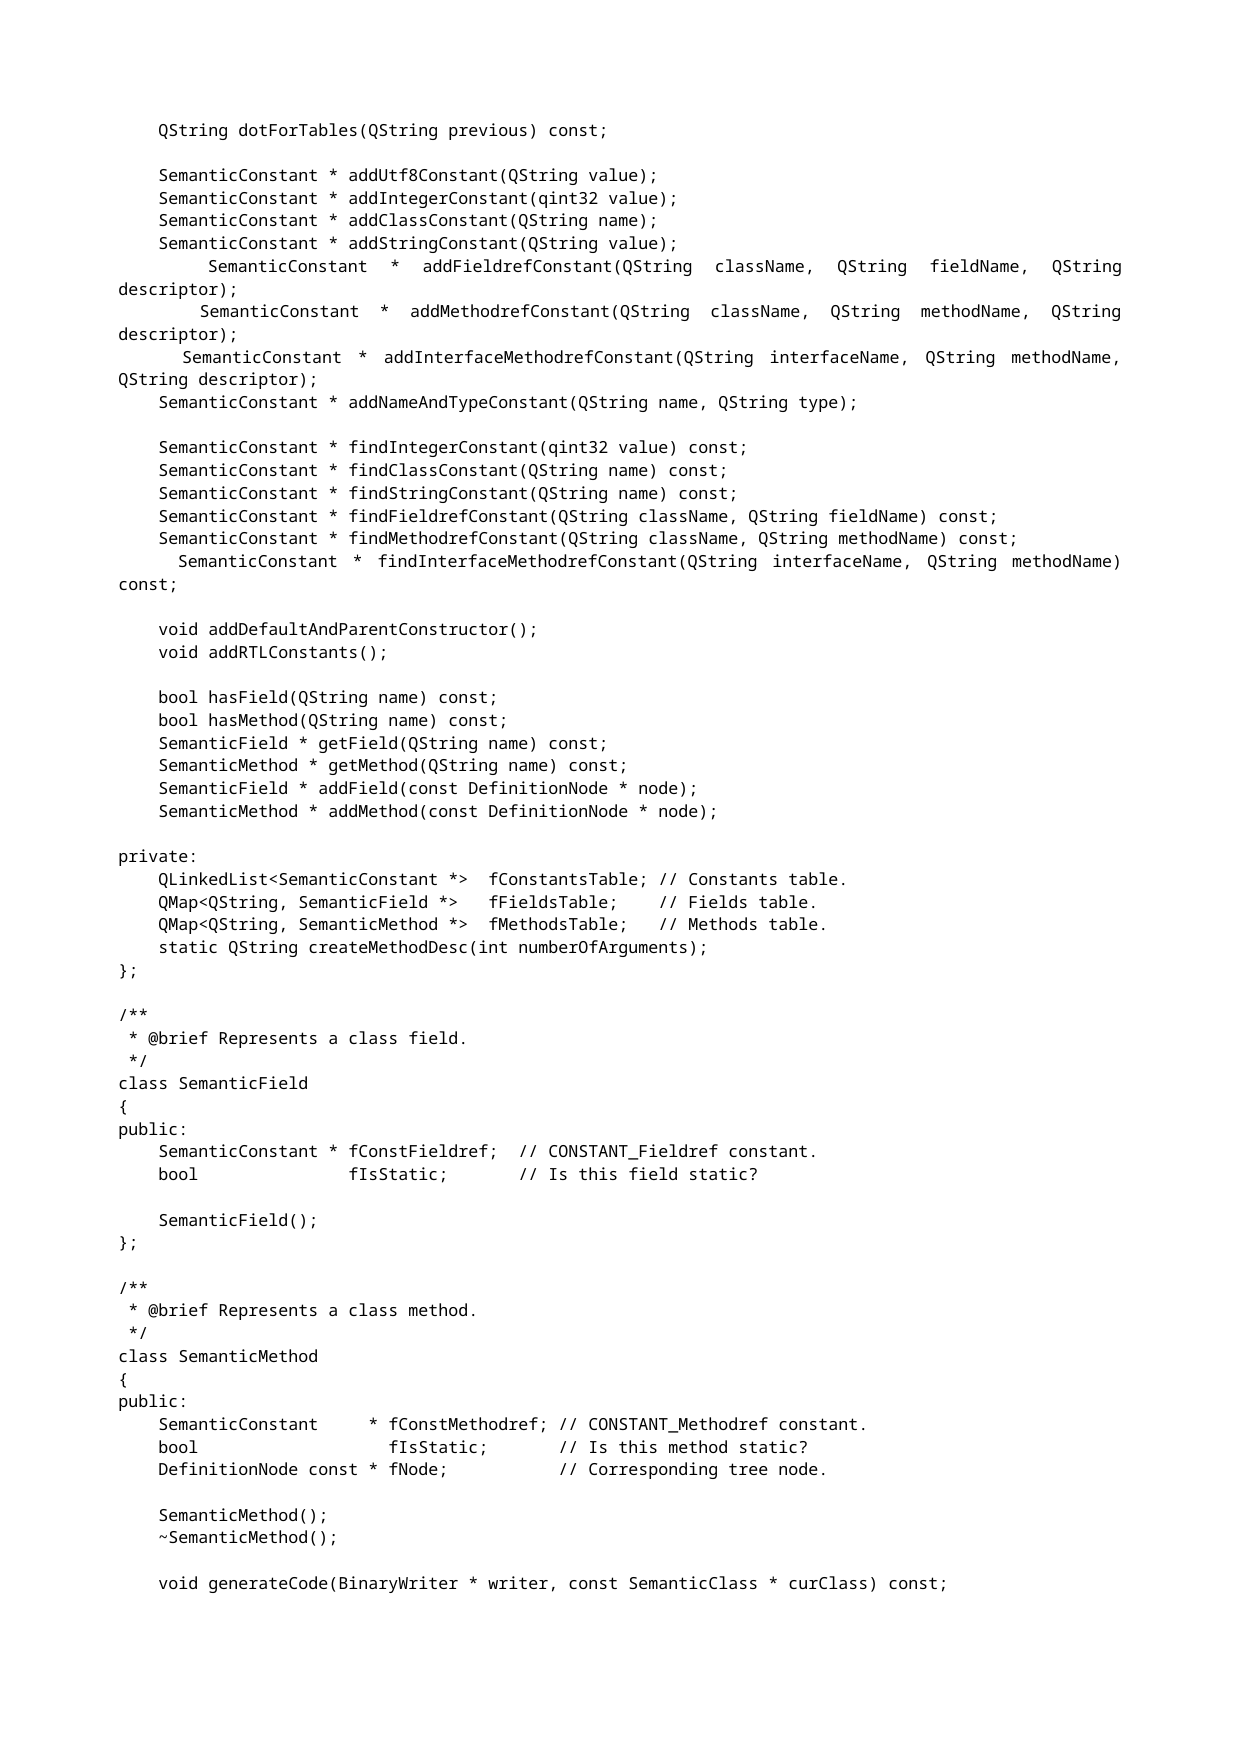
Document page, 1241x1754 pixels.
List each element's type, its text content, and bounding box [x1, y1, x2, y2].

text SemanticConstant * fConstMethodref; // CONSTANT_Methodref constant. [118, 1412, 1122, 1435]
text bool fIsStatic; // Is this method static? [118, 1435, 1122, 1458]
text void addRTLConstants(); [118, 640, 1122, 663]
text */ [118, 1322, 1122, 1344]
text SemanticMethod(); [118, 1503, 1122, 1526]
text SemanticConstant * findFieldrefConstant(QString className, QString fieldName) const; [118, 504, 1122, 527]
text SemanticConstant * addMethodrefConstant(QString className, QString methodName, QString descriptor); [118, 300, 1122, 345]
text SemanticMethod * getMethod(QString name) const; [118, 754, 1122, 777]
text SemanticConstant * findStringConstant(QString name) const; [118, 481, 1122, 504]
text static QString createMethodDesc(int numberOfArguments); [118, 936, 1122, 958]
text public: [118, 1117, 1122, 1140]
text QString dotForTables(QString previous) const; [118, 118, 1122, 141]
text class SemanticField [118, 1072, 1122, 1094]
text * @brief Represents a class field. [118, 1026, 1122, 1049]
text { [118, 1367, 1122, 1390]
text SemanticMethod * addMethod(const DefinitionNode * node); [118, 799, 1122, 822]
text */ [118, 1049, 1122, 1072]
text void generateCode(BinaryWriter * writer, const SemanticClass * curClass) const; [118, 1571, 1122, 1594]
text private: [118, 845, 1122, 867]
text /** [118, 1004, 1122, 1026]
text SemanticConstant * addStringConstant(QString value); [118, 232, 1122, 254]
text SemanticField(); [118, 1208, 1122, 1231]
text public: [118, 1390, 1122, 1412]
text QMap<QString, SemanticMethod *> fMethodsTable; // Methods table. [118, 913, 1122, 936]
text SemanticConstant * addNameAndTypeConstant(QString name, QString type); [118, 391, 1122, 413]
text SemanticConstant * findIntegerConstant(qint32 value) const; [118, 436, 1122, 459]
text SemanticConstant * addClassConstant(QString name); [118, 209, 1122, 232]
text SemanticConstant * findMethodrefConstant(QString className, QString methodName) const; [118, 527, 1122, 549]
text ~SemanticMethod(); [118, 1526, 1122, 1549]
text * @brief Represents a class method. [118, 1299, 1122, 1322]
text SemanticConstant * findInterfaceMethodrefConstant(QString interfaceName, QString methodName) const; [118, 549, 1122, 595]
text /** [118, 1276, 1122, 1299]
text SemanticConstant * fConstFieldref; // CONSTANT_Fieldref constant. [118, 1140, 1122, 1163]
text class SemanticMethod [118, 1344, 1122, 1367]
text SemanticConstant * addIntegerConstant(qint32 value); [118, 186, 1122, 209]
text bool hasField(QString name) const; [118, 686, 1122, 708]
text QMap<QString, SemanticField *> fFieldsTable; // Fields table. [118, 890, 1122, 913]
text DefinitionNode const * fNode; // Corresponding tree node. [118, 1458, 1122, 1481]
text QLinkedList<SemanticConstant *> fConstantsTable; // Constants table. [118, 867, 1122, 890]
text SemanticField * getField(QString name) const; [118, 731, 1122, 754]
text SemanticConstant * addUtf8Constant(QString value); [118, 163, 1122, 186]
text { [118, 1094, 1122, 1117]
text void addDefaultAndParentConstructor(); [118, 618, 1122, 640]
text bool hasMethod(QString name) const; [118, 708, 1122, 731]
text SemanticConstant * findClassConstant(QString name) const; [118, 459, 1122, 481]
text bool fIsStatic; // Is this field static? [118, 1163, 1122, 1185]
text }; [118, 1231, 1122, 1253]
text SemanticField * addField(const DefinitionNode * node); [118, 777, 1122, 799]
text }; [118, 958, 1122, 981]
text SemanticConstant * addInterfaceMethodrefConstant(QString interfaceName, QString methodName, QString descriptor); [118, 345, 1122, 391]
text SemanticConstant * addFieldrefConstant(QString className, QString fieldName, QString descriptor); [118, 254, 1122, 300]
